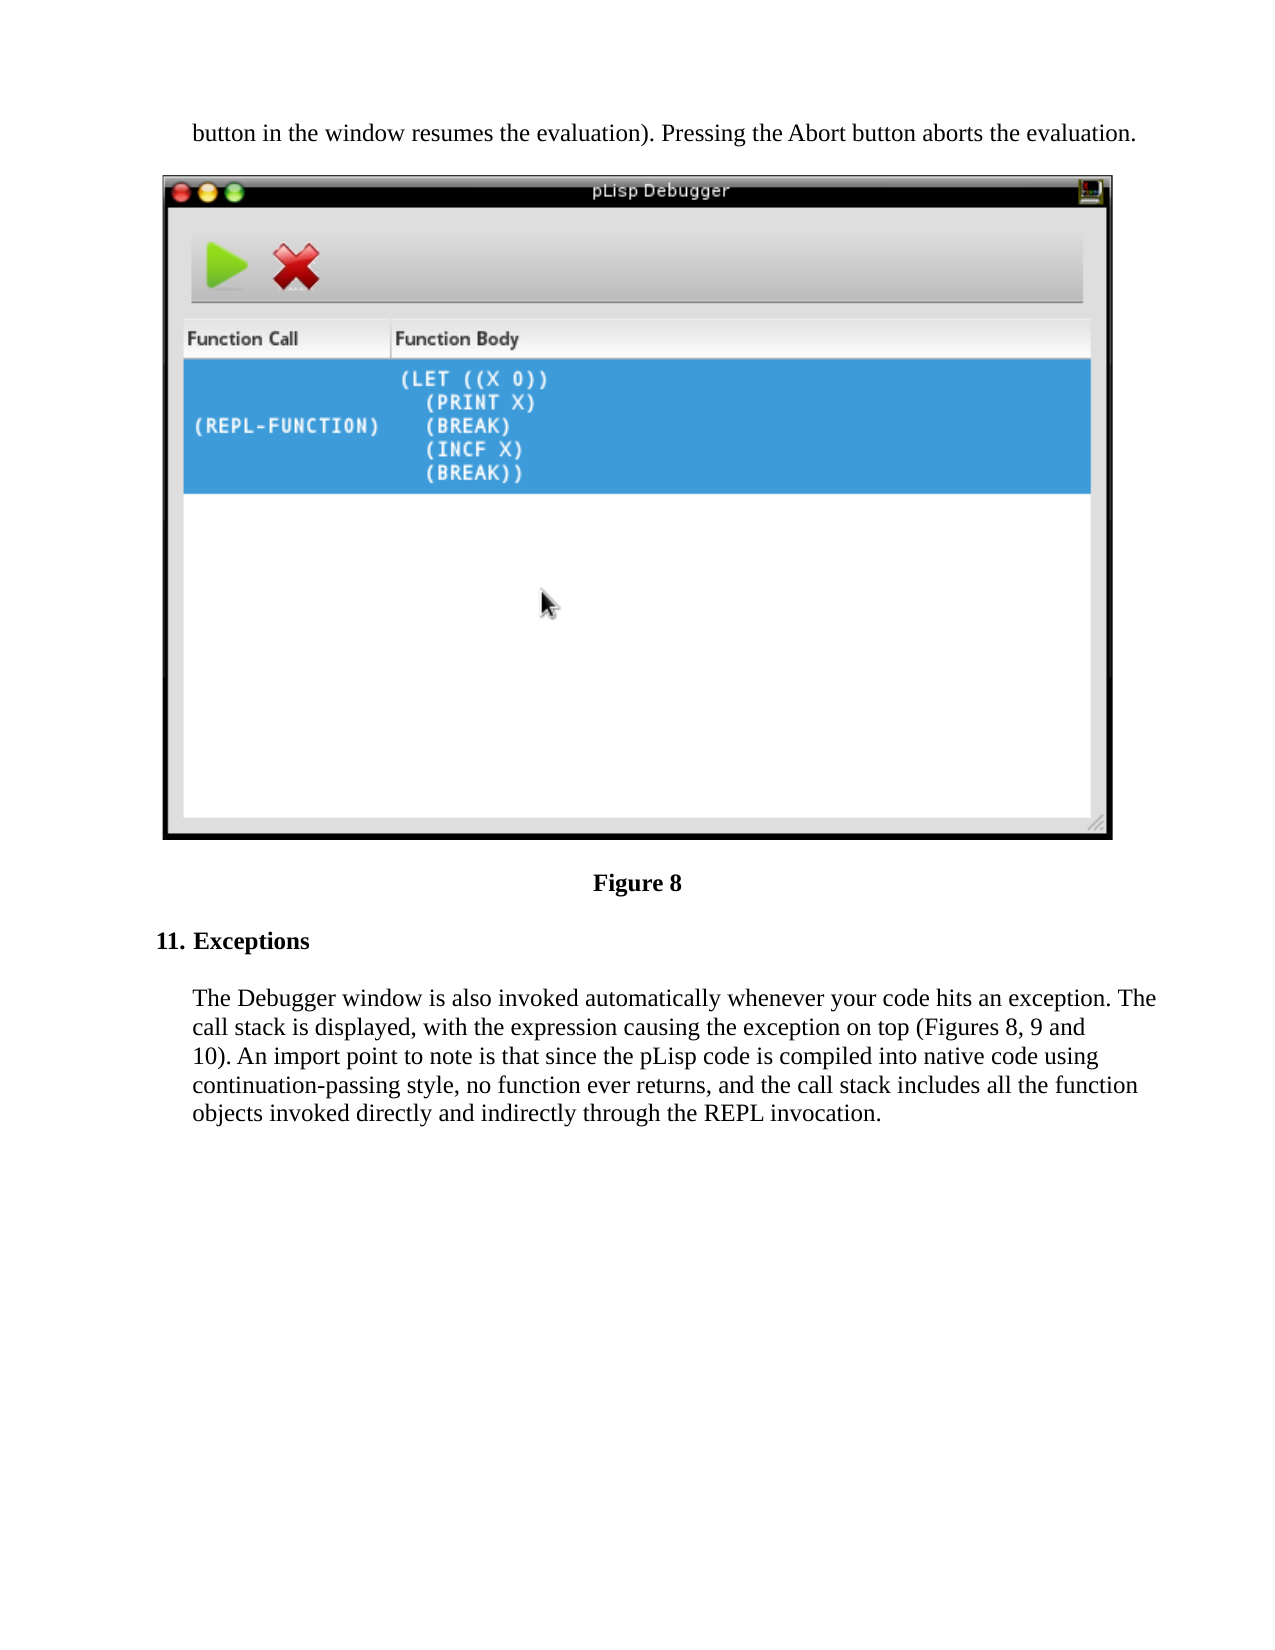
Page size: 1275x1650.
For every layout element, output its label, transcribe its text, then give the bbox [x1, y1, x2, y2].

picture [162, 175, 1113, 840]
text The Debugger window is also invoked automatically whenever your code hits an exception. The call stack is displayed, with the expression causing the exception on top (Figures 8, 9 and 10). An import point to note is that since the pLisp code is compiled into native code using continuation-passing style, no function ever returns, and the call stack includes all the function objects invoked directly and indirectly through the REPL invocation. [118, 983, 1157, 1127]
text button in the window resumes the evaluation). Pressing the Abort button aborts the evaluation. [118, 118, 1157, 147]
list Exceptions [156, 926, 1157, 955]
text Figure 8 [118, 868, 1157, 897]
